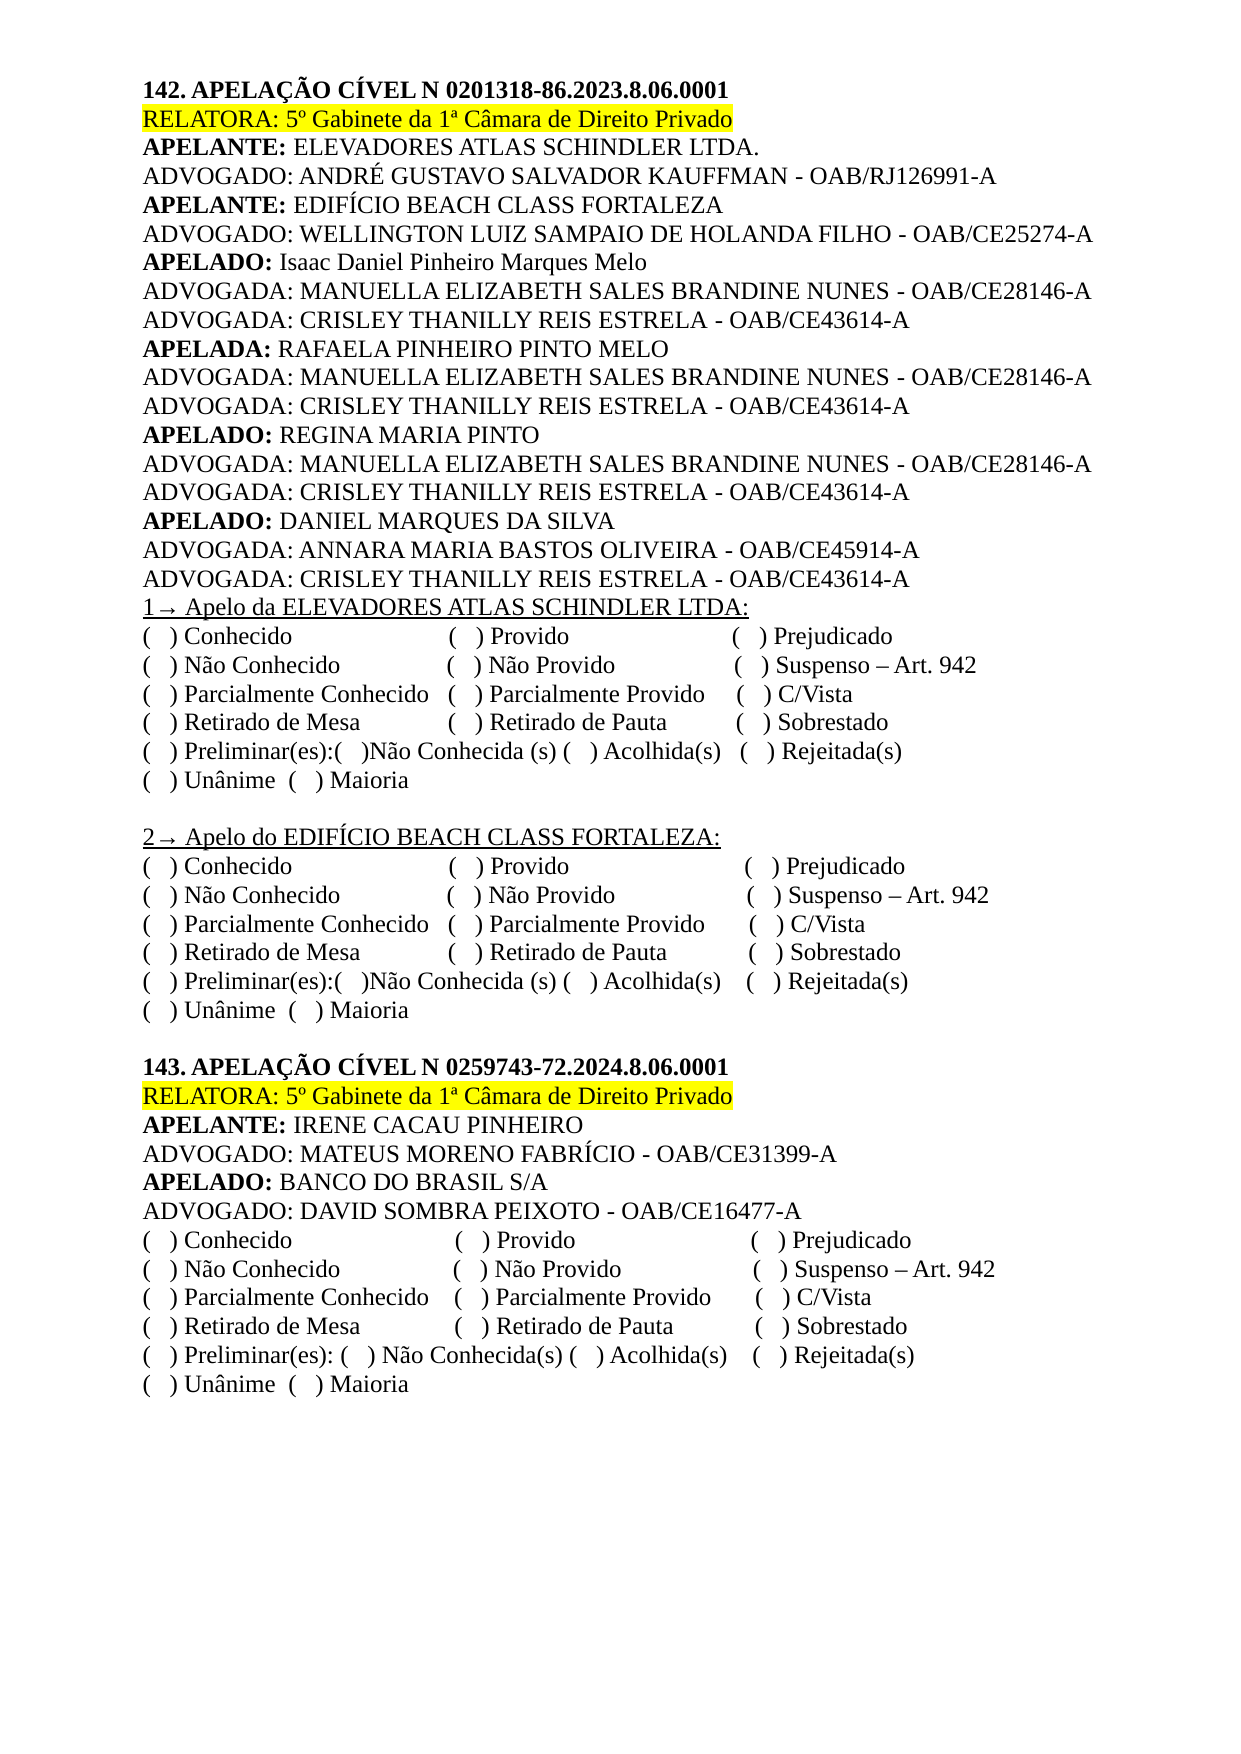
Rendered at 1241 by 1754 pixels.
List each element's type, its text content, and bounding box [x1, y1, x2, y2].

text ( ) Retirado de Mesa ( ) Retirado de Pauta ( ) Sobrestado [142, 937, 1158, 966]
text ( ) Conhecido ( ) Provido ( ) Prejudicado [142, 851, 1141, 880]
text ( ) Conhecido ( ) Provido ( ) Prejudicado [142, 621, 1141, 650]
text 2→ Apelo do EDIFÍCIO BEACH CLASS FORTALEZA: [142, 822, 1141, 851]
text ( ) Parcialmente Conhecido ( ) Parcialmente Provido ( ) C/Vista [142, 679, 1158, 707]
text ( ) Preliminar(es):( )Não Conhecida (s) ( ) Acolhida(s) ( ) Rejeitada(s) [142, 736, 1158, 765]
text 142. APELAÇÃO CÍVEL N 0201318-86.2023.8.06.0001 RELATORA: 5º Gabinete da 1ª Câmara de Direito Privado APELANTE: ELEVADORES ATLAS SCHINDLER LTDA. ADVOGADO: ANDRÉ GUSTAVO SALVADOR KAUFFMAN - OAB/RJ126991-A APELANTE: EDIFÍCIO BEACH CLASS FORTALEZA ADVOGADO: WELLINGTON LUIZ SAMPAIO DE HOLANDA FILHO - OAB/CE25274-A APELADO: Isaac Daniel Pinheiro Marques Melo ADVOGADA: MANUELLA ELIZABETH SALES BRANDINE NUNES - OAB/CE28146-A ADVOGADA: CRISLEY THANILLY REIS ESTRELA - OAB/CE43614-A APELADA: RAFAELA PINHEIRO PINTO MELO ADVOGADA: MANUELLA ELIZABETH SALES BRANDINE NUNES - OAB/CE28146-A ADVOGADA: CRISLEY THANILLY REIS ESTRELA - OAB/CE43614-A APELADO: REGINA MARIA PINTO ADVOGADA: MANUELLA ELIZABETH SALES BRANDINE NUNES - OAB/CE28146-A ADVOGADA: CRISLEY THANILLY REIS ESTRELA - OAB/CE43614-A APELADO: DANIEL MARQUES DA SILVA ADVOGADA: ANNARA MARIA BASTOS OLIVEIRA - OAB/CE45914-A ADVOGADA: CRISLEY THANILLY REIS ESTRELA - OAB/CE43614-A 1→ Apelo da ELEVADORES ATLAS SCHINDLER LTDA: [142, 75, 1141, 621]
text ( ) Preliminar(es):( )Não Conhecida (s) ( ) Acolhida(s) ( ) Rejeitada(s) [142, 966, 1158, 995]
text ( ) Preliminar(es): ( ) Não Conhecida(s) ( ) Acolhida(s) ( ) Rejeitada(s) [142, 1340, 1141, 1369]
text ( ) Unânime ( ) Maioria 143. APELAÇÃO CÍVEL N 0259743-72.2024.8.06.0001 RELATORA: 5º Gabinete da 1ª Câmara de Direito Privado APELANTE: IRENE CACAU PINHEIRO ADVOGADO: MATEUS MORENO FABRÍCIO - OAB/CE31399-A APELADO: BANCO DO BRASIL S/A ADVOGADO: DAVID SOMBRA PEIXOTO - OAB/CE16477-A ( ) Conhecido ( ) Provido ( ) Prejudicado [142, 995, 1141, 1254]
text ( ) Unânime ( ) Maioria [142, 1369, 1141, 1455]
text ( ) Retirado de Mesa ( ) Retirado de Pauta ( ) Sobrestado [142, 707, 1158, 736]
text ( ) Parcialmente Conhecido ( ) Parcialmente Provido ( ) C/Vista [142, 1282, 1141, 1311]
text ( ) Unânime ( ) Maioria [142, 765, 1158, 794]
text ( ) Não Conhecido ( ) Não Provido ( ) Suspenso – Art. 942 [142, 1254, 1141, 1282]
text ( ) Não Conhecido ( ) Não Provido ( ) Suspenso – Art. 942 [142, 650, 1158, 679]
text ( ) Retirado de Mesa ( ) Retirado de Pauta ( ) Sobrestado [142, 1311, 1141, 1340]
text ( ) Parcialmente Conhecido ( ) Parcialmente Provido ( ) C/Vista [142, 909, 1158, 937]
text ( ) Não Conhecido ( ) Não Provido ( ) Suspenso – Art. 942 [142, 880, 1158, 909]
